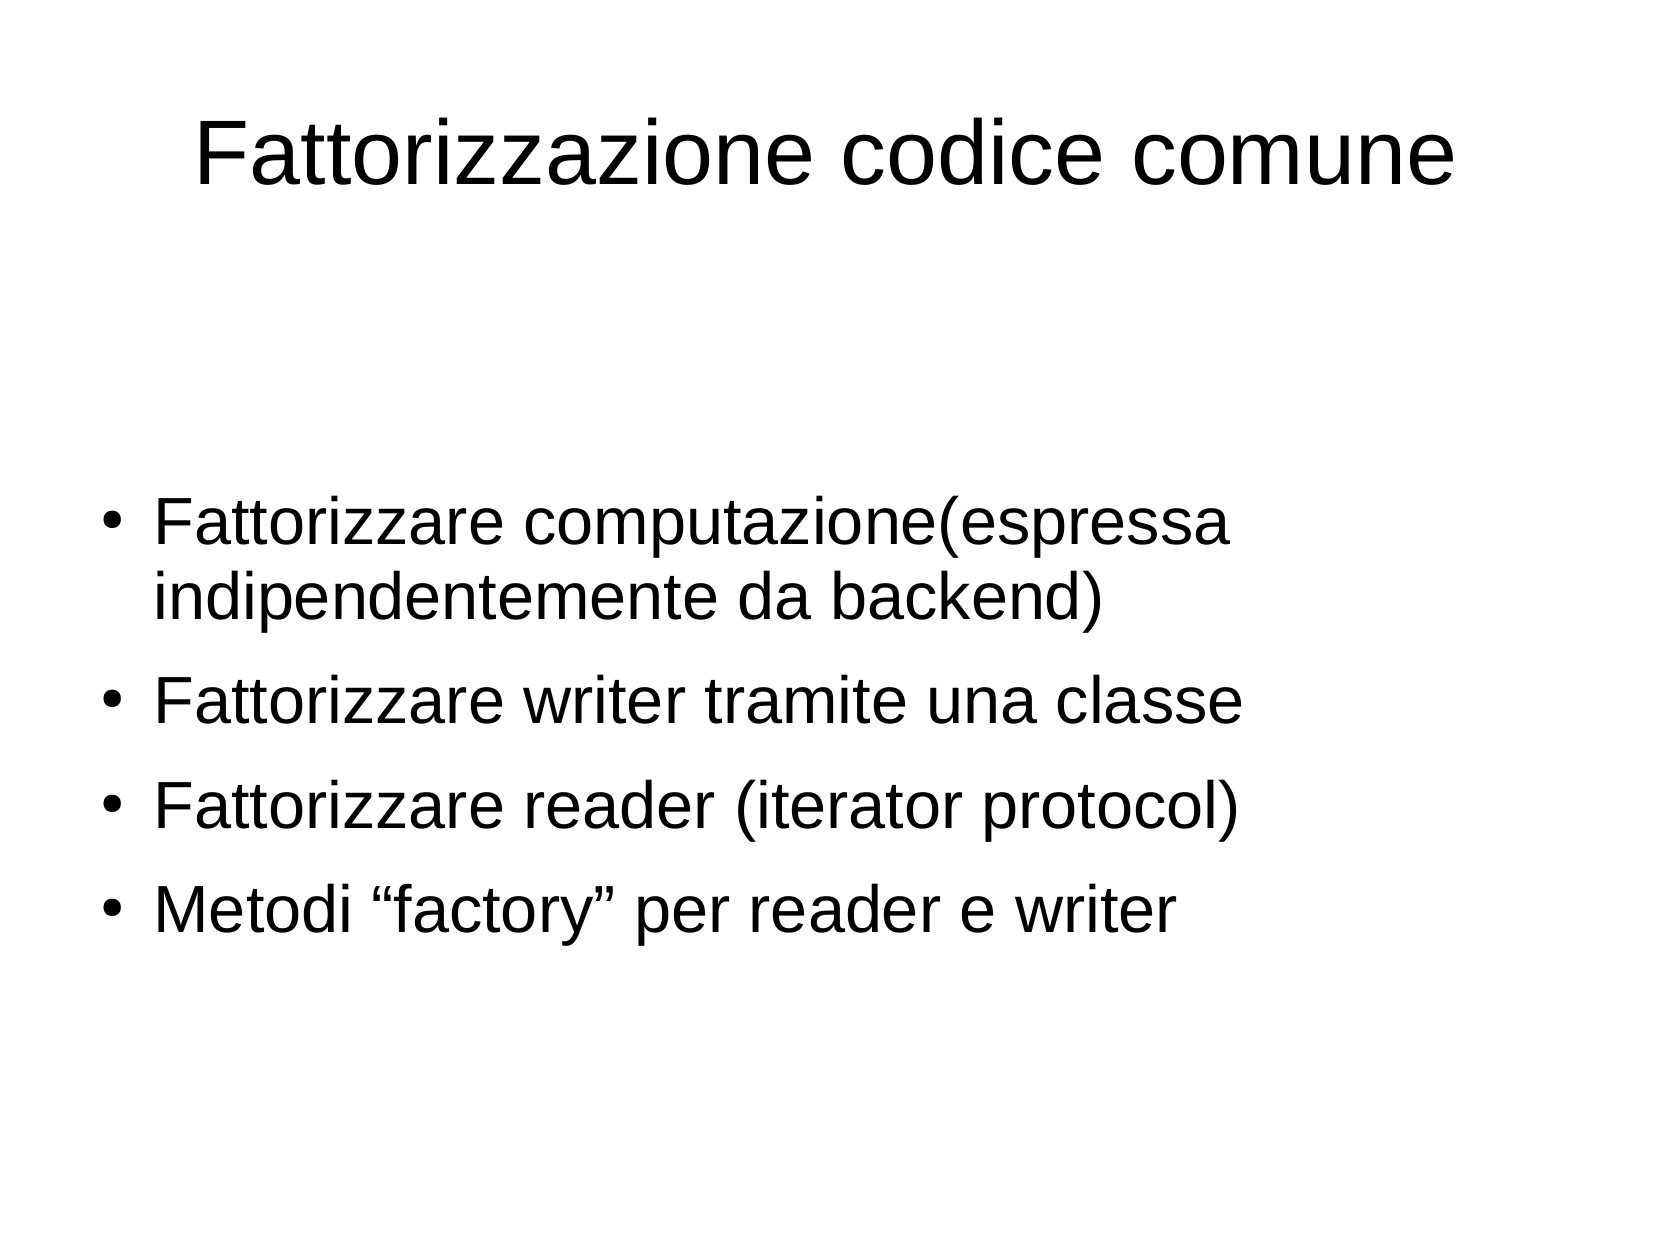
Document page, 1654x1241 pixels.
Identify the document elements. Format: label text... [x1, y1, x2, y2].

list Fattorizzare computazione(espressa indipendentemente da backend) Fattorizzare writer tramite una classe Fattorizzare reader (iterator protocol) Metodi “factory” per reader e writer [82, 484, 1571, 1010]
title Fattorizzazione codice comune [82, 49, 1571, 257]
